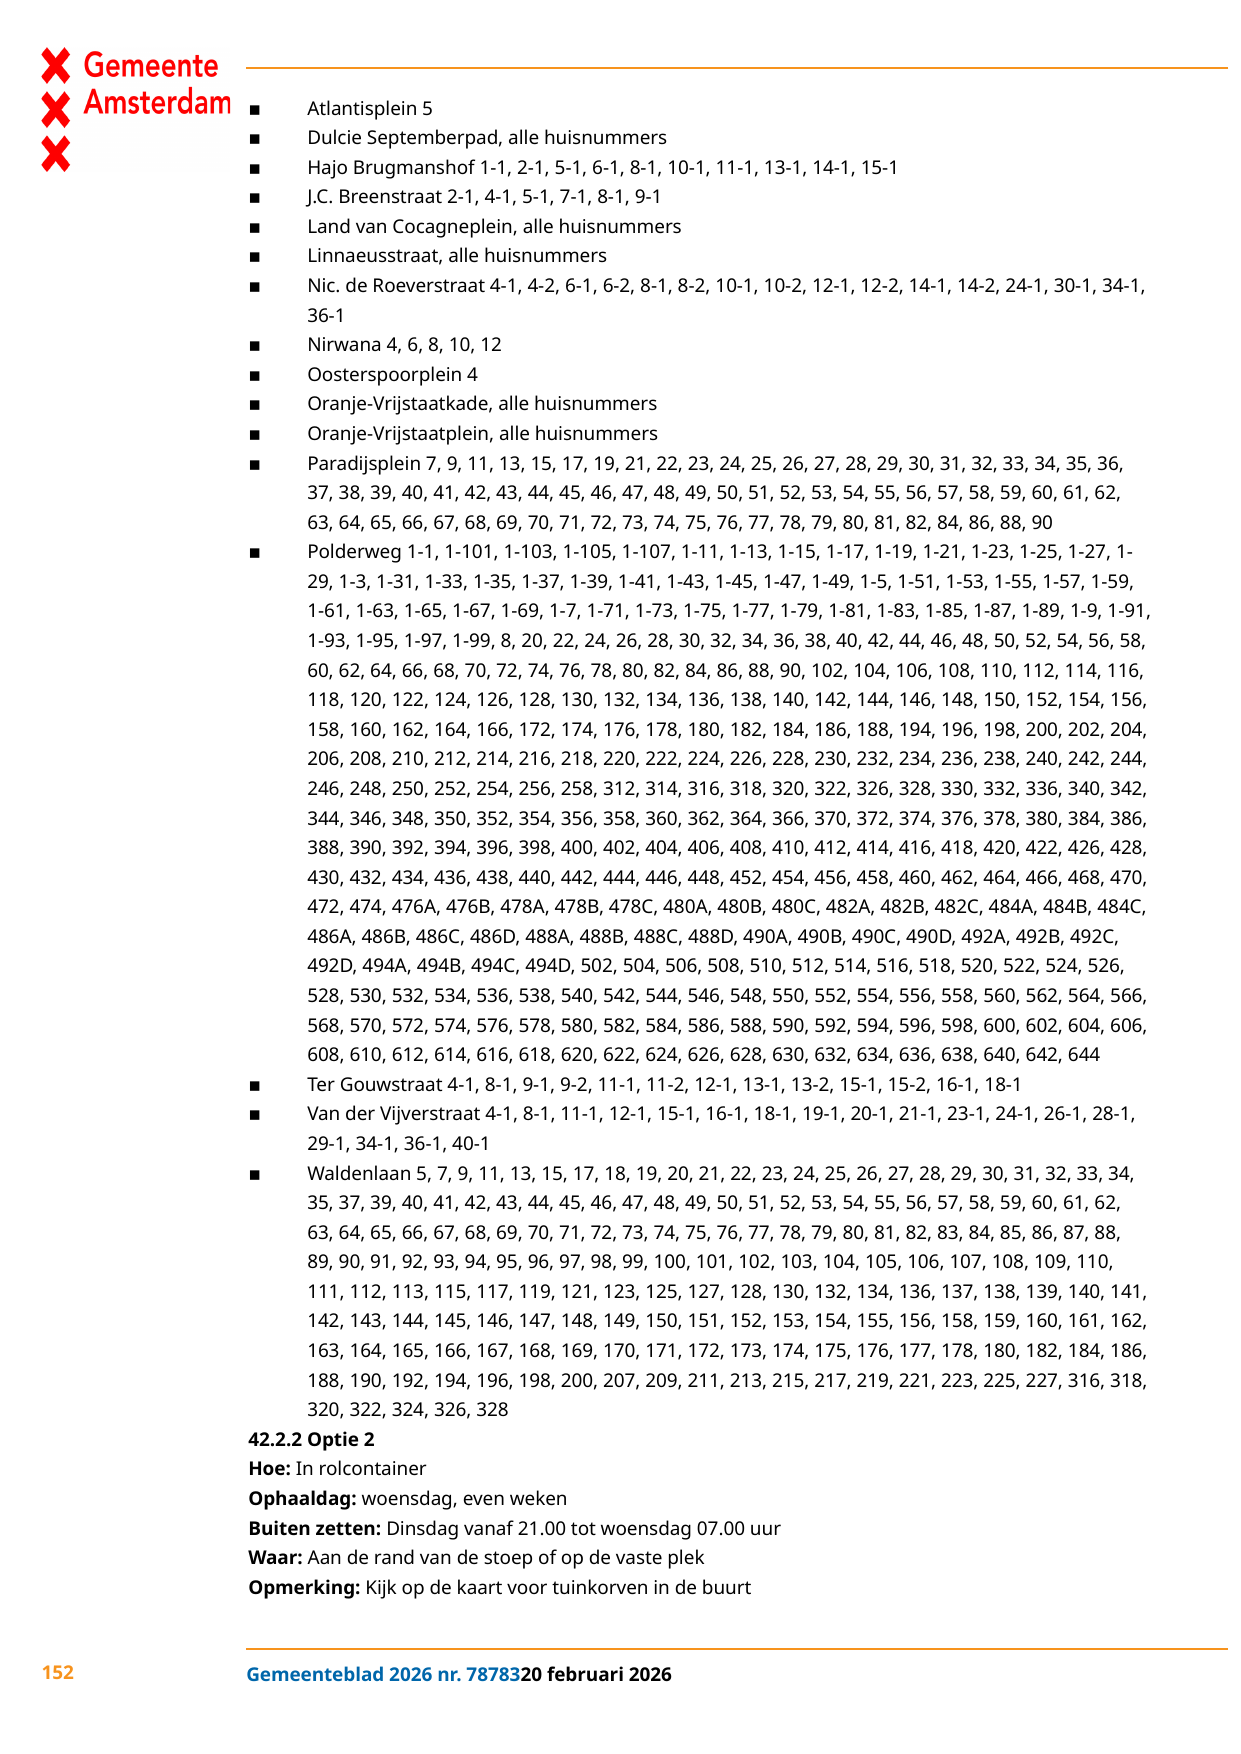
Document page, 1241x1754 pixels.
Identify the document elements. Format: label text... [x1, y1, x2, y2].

list Van der Vijverstraat 4-1, 8-1, 11-1, 12-1, 15-1, 16-1, 18-1, 19-1, 20-1, 21-1, 23-1, 24-1, 26-1, 28-1, 29-1, 34-1, 36-1, 40-1 [248, 1101, 1152, 1156]
text Waar: Aan de rand van de stoep of op de vaste plek [248, 1544, 1152, 1570]
list Nirwana 4, 6, 8, 10, 12 [248, 331, 1152, 357]
text Hoe: In rolcontainer [248, 1456, 1152, 1481]
text 42.2.2 Optie 2 [248, 1426, 1152, 1452]
list Land van Cocagneplein, alle huisnummers [248, 213, 1152, 239]
list Polderweg 1-1, 1-101, 1-103, 1-105, 1-107, 1-11, 1-13, 1-15, 1-17, 1-19, 1-21, 1-23, 1-25, 1-27, 1-29, 1-3, 1-31, 1-33, 1-35, 1-37, 1-39, 1-41, 1-43, 1-45, 1-47, 1-49, 1-5, 1-51, 1-53, 1-55, 1-57, 1-59, 1-61, 1-63, 1-65, 1-67, 1-69, 1-7, 1-71, 1-73, 1-75, 1-77, 1-79, 1-81, 1-83, 1-85, 1-87, 1-89, 1-9, 1-91, 1-93, 1-95, 1-97, 1-99, 8, 20, 22, 24, 26, 28, 30, 32, 34, 36, 38, 40, 42, 44, 46, 48, 50, 52, 54, 56, 58, 60, 62, 64, 66, 68, 70, 72, 74, 76, 78, 80, 82, 84, 86, 88, 90, 102, 104, 106, 108, 110, 112, 114, 116, 118, 120, 122, 124, 126, 128, 130, 132, 134, 136, 138, 140, 142, 144, 146, 148, 150, 152, 154, 156, 158, 160, 162, 164, 166, 172, 174, 176, 178, 180, 182, 184, 186, 188, 194, 196, 198, 200, 202, 204, 206, 208, 210, 212, 214, 216, 218, 220, 222, 224, 226, 228, 230, 232, 234, 236, 238, 240, 242, 244, 246, 248, 250, 252, 254, 256, 258, 312, 314, 316, 318, 320, 322, 326, 328, 330, 332, 336, 340, 342, 344, 346, 348, 350, 352, 354, 356, 358, 360, 362, 364, 366, 370, 372, 374, 376, 378, 380, 384, 386, 388, 390, 392, 394, 396, 398, 400, 402, 404, 406, 408, 410, 412, 414, 416, 418, 420, 422, 426, 428, 430, 432, 434, 436, 438, 440, 442, 444, 446, 448, 452, 454, 456, 458, 460, 462, 464, 466, 468, 470, 472, 474, 476A, 476B, 478A, 478B, 478C, 480A, 480B, 480C, 482A, 482B, 482C, 484A, 484B, 484C, 486A, 486B, 486C, 486D, 488A, 488B, 488C, 488D, 490A, 490B, 490C, 490D, 492A, 492B, 492C, 492D, 494A, 494B, 494C, 494D, 502, 504, 506, 508, 510, 512, 514, 516, 518, 520, 522, 524, 526, 528, 530, 532, 534, 536, 538, 540, 542, 544, 546, 548, 550, 552, 554, 556, 558, 560, 562, 564, 566, 568, 570, 572, 574, 576, 578, 580, 582, 584, 586, 588, 590, 592, 594, 596, 598, 600, 602, 604, 606, 608, 610, 612, 614, 616, 618, 620, 622, 624, 626, 628, 630, 632, 634, 636, 638, 640, 642, 644 [248, 538, 1152, 1067]
list Linnaeusstraat, alle huisnummers [248, 243, 1152, 268]
list Ter Gouwstraat 4-1, 8-1, 9-1, 9-2, 11-1, 11-2, 12-1, 13-1, 13-2, 15-1, 15-2, 16-1, 18-1 [248, 1071, 1152, 1097]
list Oranje-Vrijstaatkade, alle huisnummers [248, 391, 1152, 416]
picture [41, 47, 231, 172]
list J.C. Breenstraat 2-1, 4-1, 5-1, 7-1, 8-1, 9-1 [248, 183, 1152, 209]
list Oranje-Vrijstaatplein, alle huisnummers [248, 420, 1152, 446]
list Atlantisplein 5 [248, 95, 1152, 121]
list Paradijsplein 7, 9, 11, 13, 15, 17, 19, 21, 22, 23, 24, 25, 26, 27, 28, 29, 30, 31, 32, 33, 34, 35, 36, 37, 38, 39, 40, 41, 42, 43, 44, 45, 46, 47, 48, 49, 50, 51, 52, 53, 54, 55, 56, 57, 58, 59, 60, 61, 62, 63, 64, 65, 66, 67, 68, 69, 70, 71, 72, 73, 74, 75, 76, 77, 78, 79, 80, 81, 82, 84, 86, 88, 90 [248, 450, 1152, 535]
list Oosterspoorplein 4 [248, 361, 1152, 387]
list Hajo Brugmanshof 1-1, 2-1, 5-1, 6-1, 8-1, 10-1, 11-1, 13-1, 14-1, 15-1 [248, 154, 1152, 180]
text Buiten zetten: Dinsdag vanaf 21.00 tot woensdag 07.00 uur [248, 1515, 1152, 1541]
list Dulcie Septemberpad, alle huisnummers [248, 124, 1152, 150]
text Ophaaldag: woensdag, even weken [248, 1485, 1152, 1511]
list Waldenlaan 5, 7, 9, 11, 13, 15, 17, 18, 19, 20, 21, 22, 23, 24, 25, 26, 27, 28, 29, 30, 31, 32, 33, 34, 35, 37, 39, 40, 41, 42, 43, 44, 45, 46, 47, 48, 49, 50, 51, 52, 53, 54, 55, 56, 57, 58, 59, 60, 61, 62, 63, 64, 65, 66, 67, 68, 69, 70, 71, 72, 73, 74, 75, 76, 77, 78, 79, 80, 81, 82, 83, 84, 85, 86, 87, 88, 89, 90, 91, 92, 93, 94, 95, 96, 97, 98, 99, 100, 101, 102, 103, 104, 105, 106, 107, 108, 109, 110, 111, 112, 113, 115, 117, 119, 121, 123, 125, 127, 128, 130, 132, 134, 136, 137, 138, 139, 140, 141, 142, 143, 144, 145, 146, 147, 148, 149, 150, 151, 152, 153, 154, 155, 156, 158, 159, 160, 161, 162, 163, 164, 165, 166, 167, 168, 169, 170, 171, 172, 173, 174, 175, 176, 177, 178, 180, 182, 184, 186, 188, 190, 192, 194, 196, 198, 200, 207, 209, 211, 213, 215, 217, 219, 221, 223, 225, 227, 316, 318, 320, 322, 324, 326, 328 [248, 1160, 1152, 1422]
list Nic. de Roeverstraat 4-1, 4-2, 6-1, 6-2, 8-1, 8-2, 10-1, 10-2, 12-1, 12-2, 14-1, 14-2, 24-1, 30-1, 34-1, 36-1 [248, 272, 1152, 328]
text Opmerking: Kijk op de kaart voor tuinkorven in de buurt [248, 1574, 1152, 1600]
